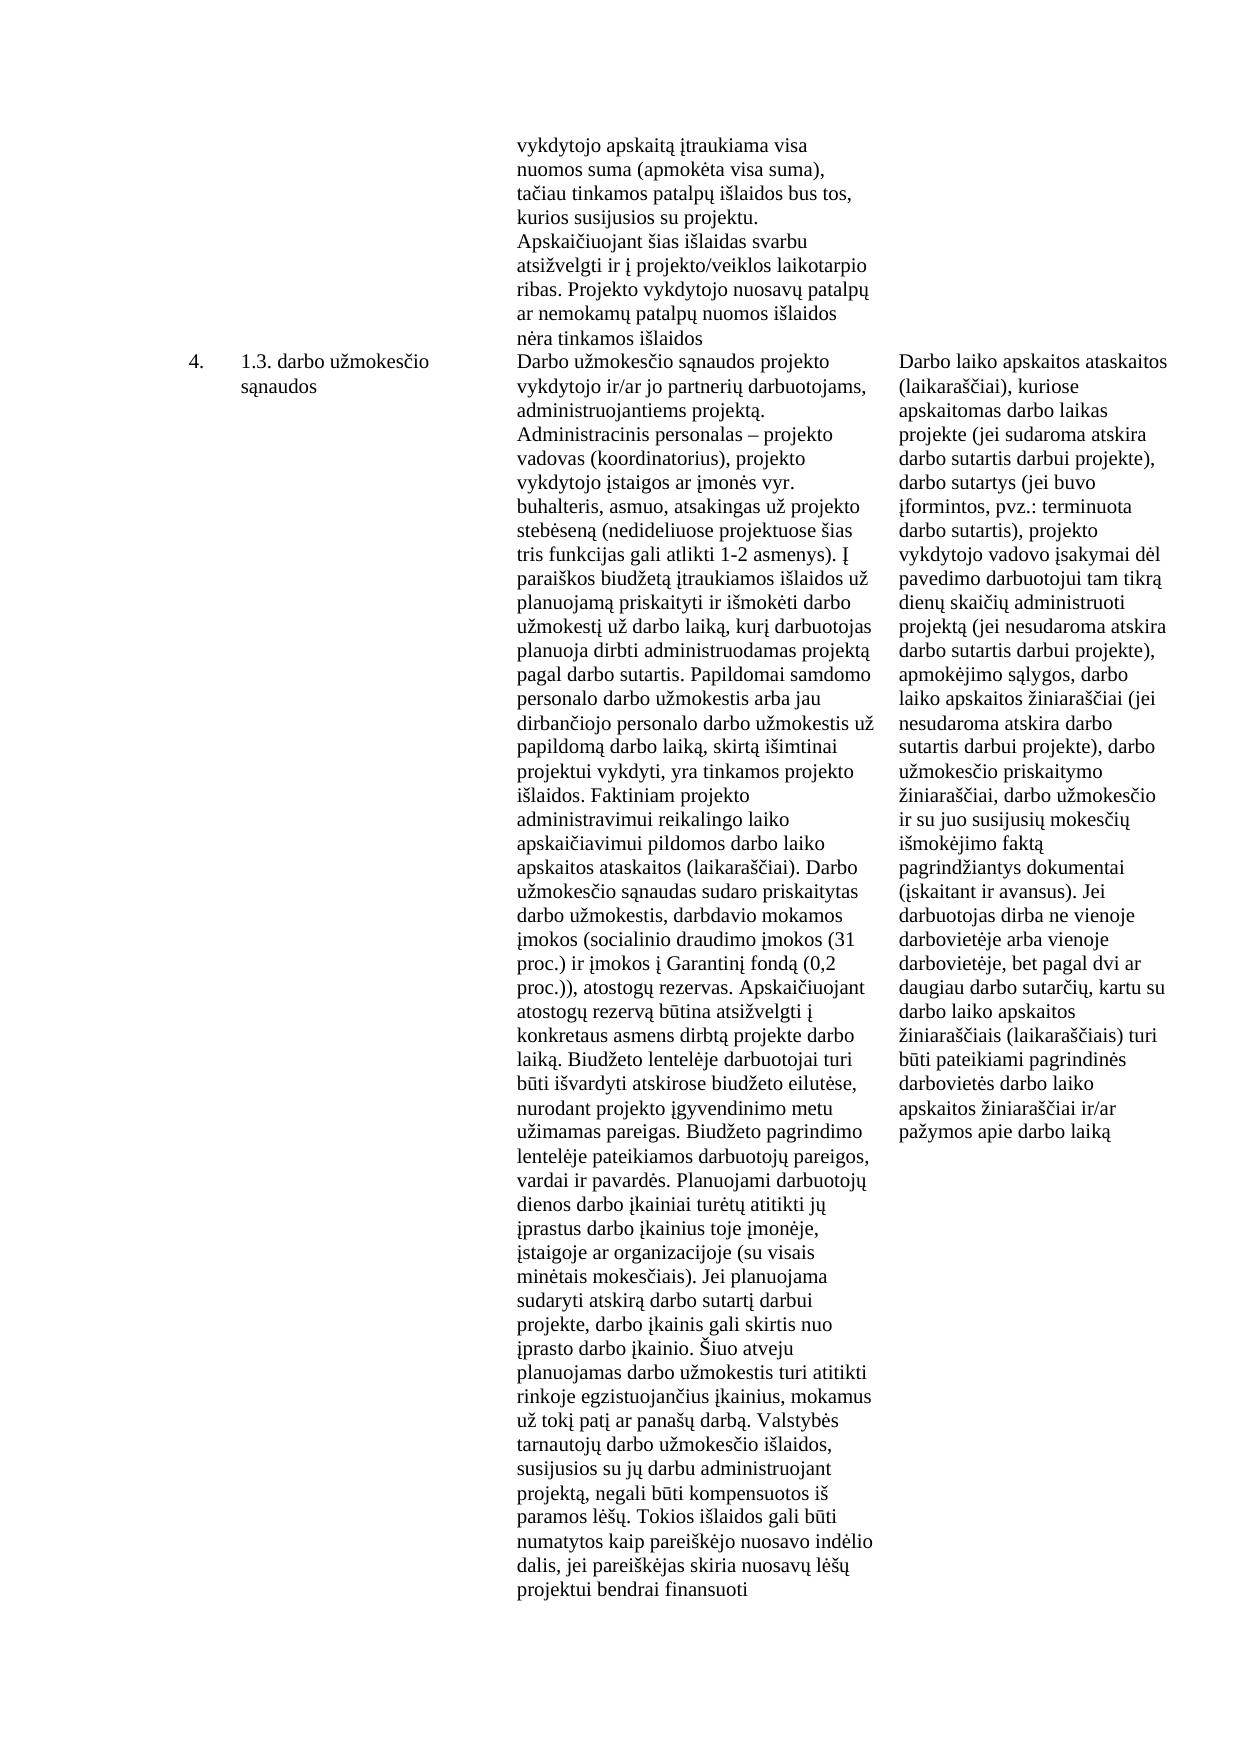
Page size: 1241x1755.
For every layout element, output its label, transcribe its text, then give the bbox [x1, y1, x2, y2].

table_cell [887, 133, 1181, 349]
table_cell 1.3. darbo užmokesčio sąnaudos [229, 350, 505, 1601]
table_cell vykdytojo apskaitą įtraukiama visa nuomos suma (apmokėta visa suma), tačiau tinkamos patalpų išlaidos bus tos, kurios susijusios su projektu. Apskaičiuojant šias išlaidas svarbu atsižvelgti ir į projekto/veiklos laikotarpio ribas. Projekto vykdytojo nuosavų patalpų ar nemokamų patalpų nuomos išlaidos nėra tinkamos išlaidos [505, 133, 887, 349]
table_cell 4. [177, 350, 229, 1601]
table_cell Darbo laiko apskaitos ataskaitos (laikaraščiai), kuriose apskaitomas darbo laikas projekte (jei sudaroma atskira darbo sutartis darbui projekte), darbo sutartys (jei buvo įformintos, pvz.: terminuota darbo sutartis), projekto vykdytojo vadovo įsakymai dėl pavedimo darbuotojui tam tikrą dienų skaičių administruoti projektą (jei nesudaroma atskira darbo sutartis darbui projekte), apmokėjimo sąlygos, darbo laiko apskaitos žiniaraščiai (jei nesudaroma atskira darbo sutartis darbui projekte), darbo užmokesčio priskaitymo žiniaraščiai, darbo užmokesčio ir su juo susijusių mokesčių išmokėjimo faktą pagrindžiantys dokumentai (įskaitant ir avansus). Jei darbuotojas dirba ne vienoje darbovietėje arba vienoje darbovietėje, bet pagal dvi ar daugiau darbo sutarčių, kartu su darbo laiko apskaitos žiniaraščiais (laikaraščiais) turi būti pateikiami pagrindinės darbovietės darbo laiko apskaitos žiniaraščiai ir/ar pažymos apie darbo laiką [887, 350, 1181, 1601]
table_cell Darbo užmokesčio sąnaudos projekto vykdytojo ir/ar jo partnerių darbuotojams, administruojantiems projektą. Administracinis personalas – projekto vadovas (koordinatorius), projekto vykdytojo įstaigos ar įmonės vyr. buhalteris, asmuo, atsakingas už projekto stebėseną (nedideliuose projektuose šias tris funkcijas gali atlikti 1-2 asmenys). Į paraiškos biudžetą įtraukiamos išlaidos už planuojamą priskaityti ir išmokėti darbo užmokestį už darbo laiką, kurį darbuotojas planuoja dirbti administruodamas projektą pagal darbo sutartis. Papildomai samdomo personalo darbo užmokestis arba jau dirbančiojo personalo darbo užmokestis už papildomą darbo laiką, skirtą išimtinai projektui vykdyti, yra tinkamos projekto išlaidos. Faktiniam projekto administravimui reikalingo laiko apskaičiavimui pildomos darbo laiko apskaitos ataskaitos (laikaraščiai). Darbo užmokesčio sąnaudas sudaro priskaitytas darbo užmokestis, darbdavio mokamos įmokos (socialinio draudimo įmokos (31 proc.) ir įmokos į Garantinį fondą (0,2 proc.)), atostogų rezervas. Apskaičiuojant atostogų rezervą būtina atsižvelgti į konkretaus asmens dirbtą projekte darbo laiką. Biudžeto lentelėje darbuotojai turi būti išvardyti atskirose biudžeto eilutėse, nurodant projekto įgyvendinimo metu užimamas pareigas. Biudžeto pagrindimo lentelėje pateikiamos darbuotojų pareigos, vardai ir pavardės. Planuojami darbuotojų dienos darbo įkainiai turėtų atitikti jų įprastus darbo įkainius toje įmonėje, įstaigoje ar organizacijoje (su visais minėtais mokesčiais). Jei planuojama sudaryti atskirą darbo sutartį darbui projekte, darbo įkainis gali skirtis nuo įprasto darbo įkainio. Šiuo atveju planuojamas darbo užmokestis turi atitikti rinkoje egzistuojančius įkainius, mokamus už tokį patį ar panašų darbą. Valstybės tarnautojų darbo užmokesčio išlaidos, susijusios su jų darbu administruojant projektą, negali būti kompensuotos iš paramos lėšų. Tokios išlaidos gali būti numatytos kaip pareiškėjo nuosavo indėlio dalis, jei pareiškėjas skiria nuosavų lėšų projektui bendrai finansuoti [505, 350, 887, 1601]
table_cell [229, 133, 505, 349]
table_cell [177, 133, 229, 349]
